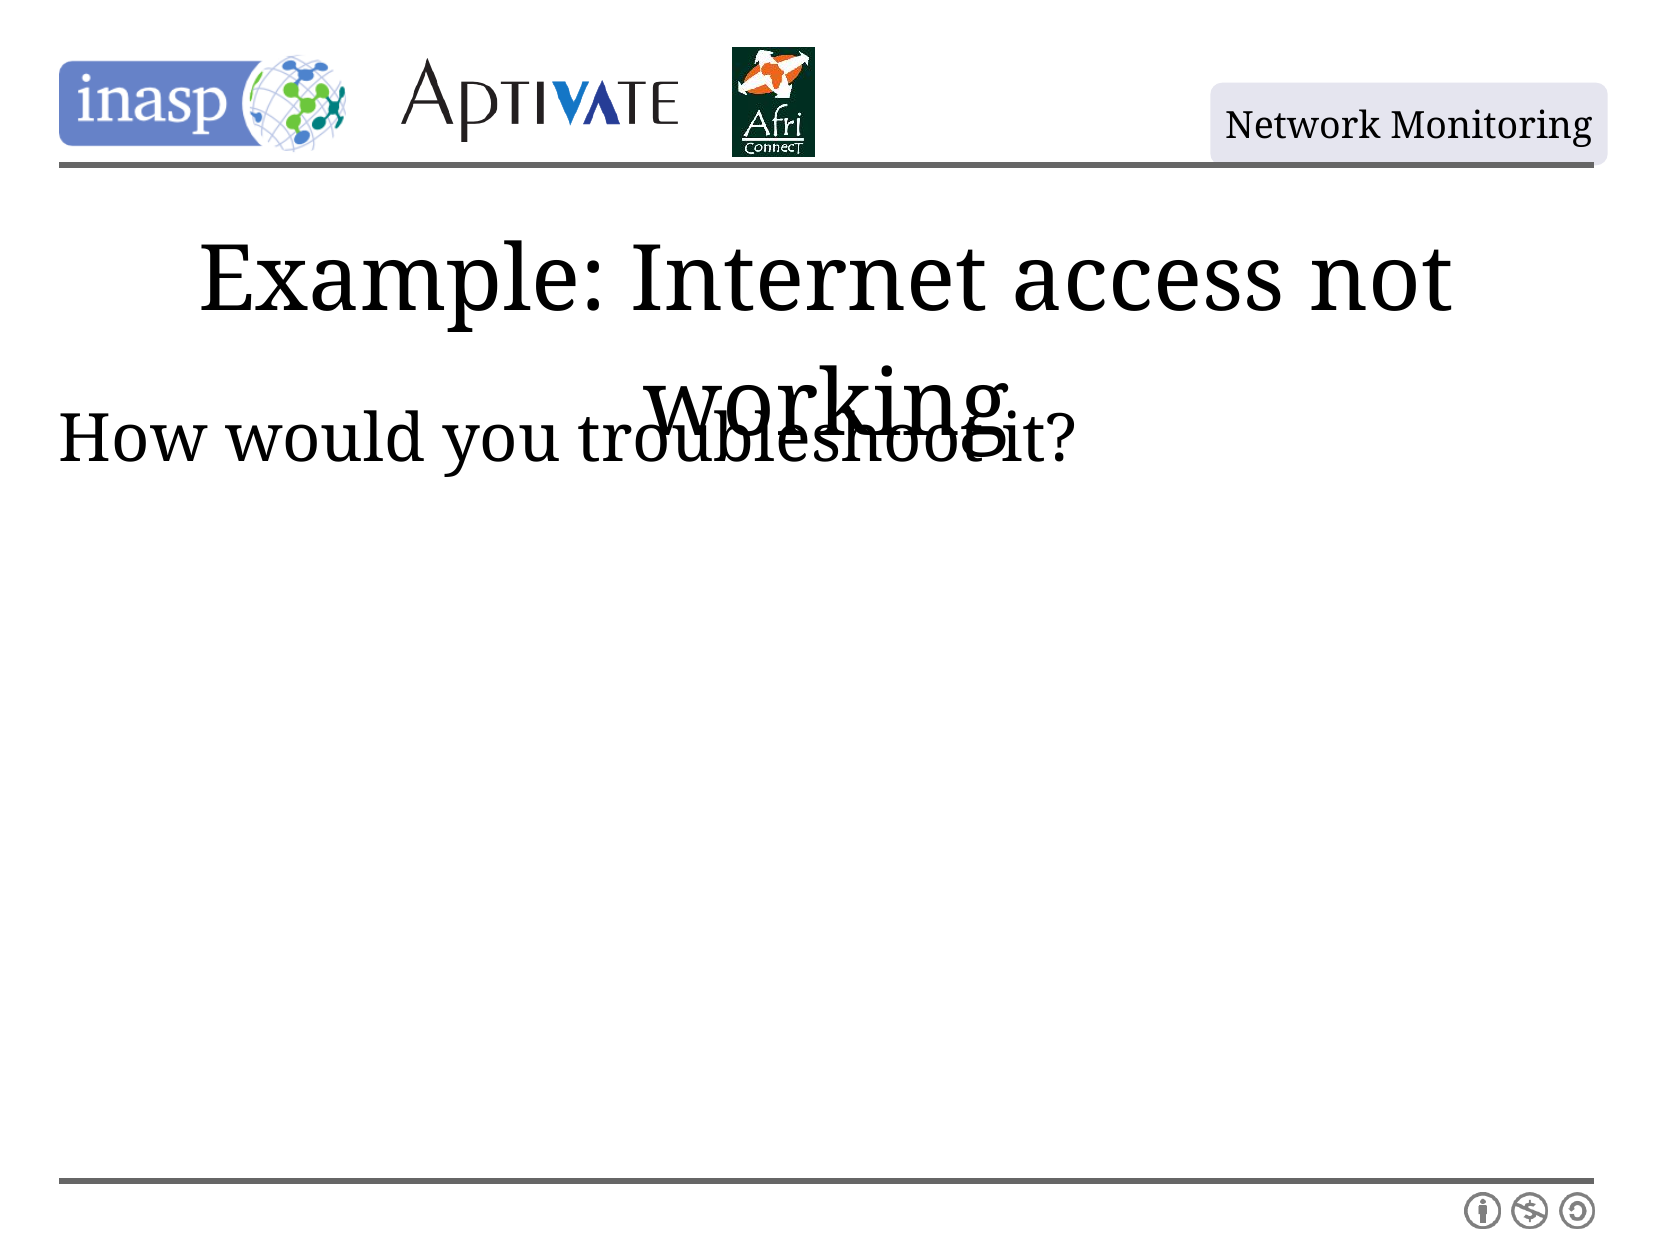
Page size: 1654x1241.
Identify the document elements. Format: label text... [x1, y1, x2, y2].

picture [732, 47, 815, 157]
picture [59, 47, 355, 160]
picture [1464, 1192, 1501, 1229]
list How would you troubleshoot it? [59, 389, 1595, 1109]
picture [401, 58, 678, 142]
title Example: Internet access not working [59, 212, 1595, 343]
picture [1511, 1192, 1548, 1229]
picture [1559, 1192, 1595, 1229]
